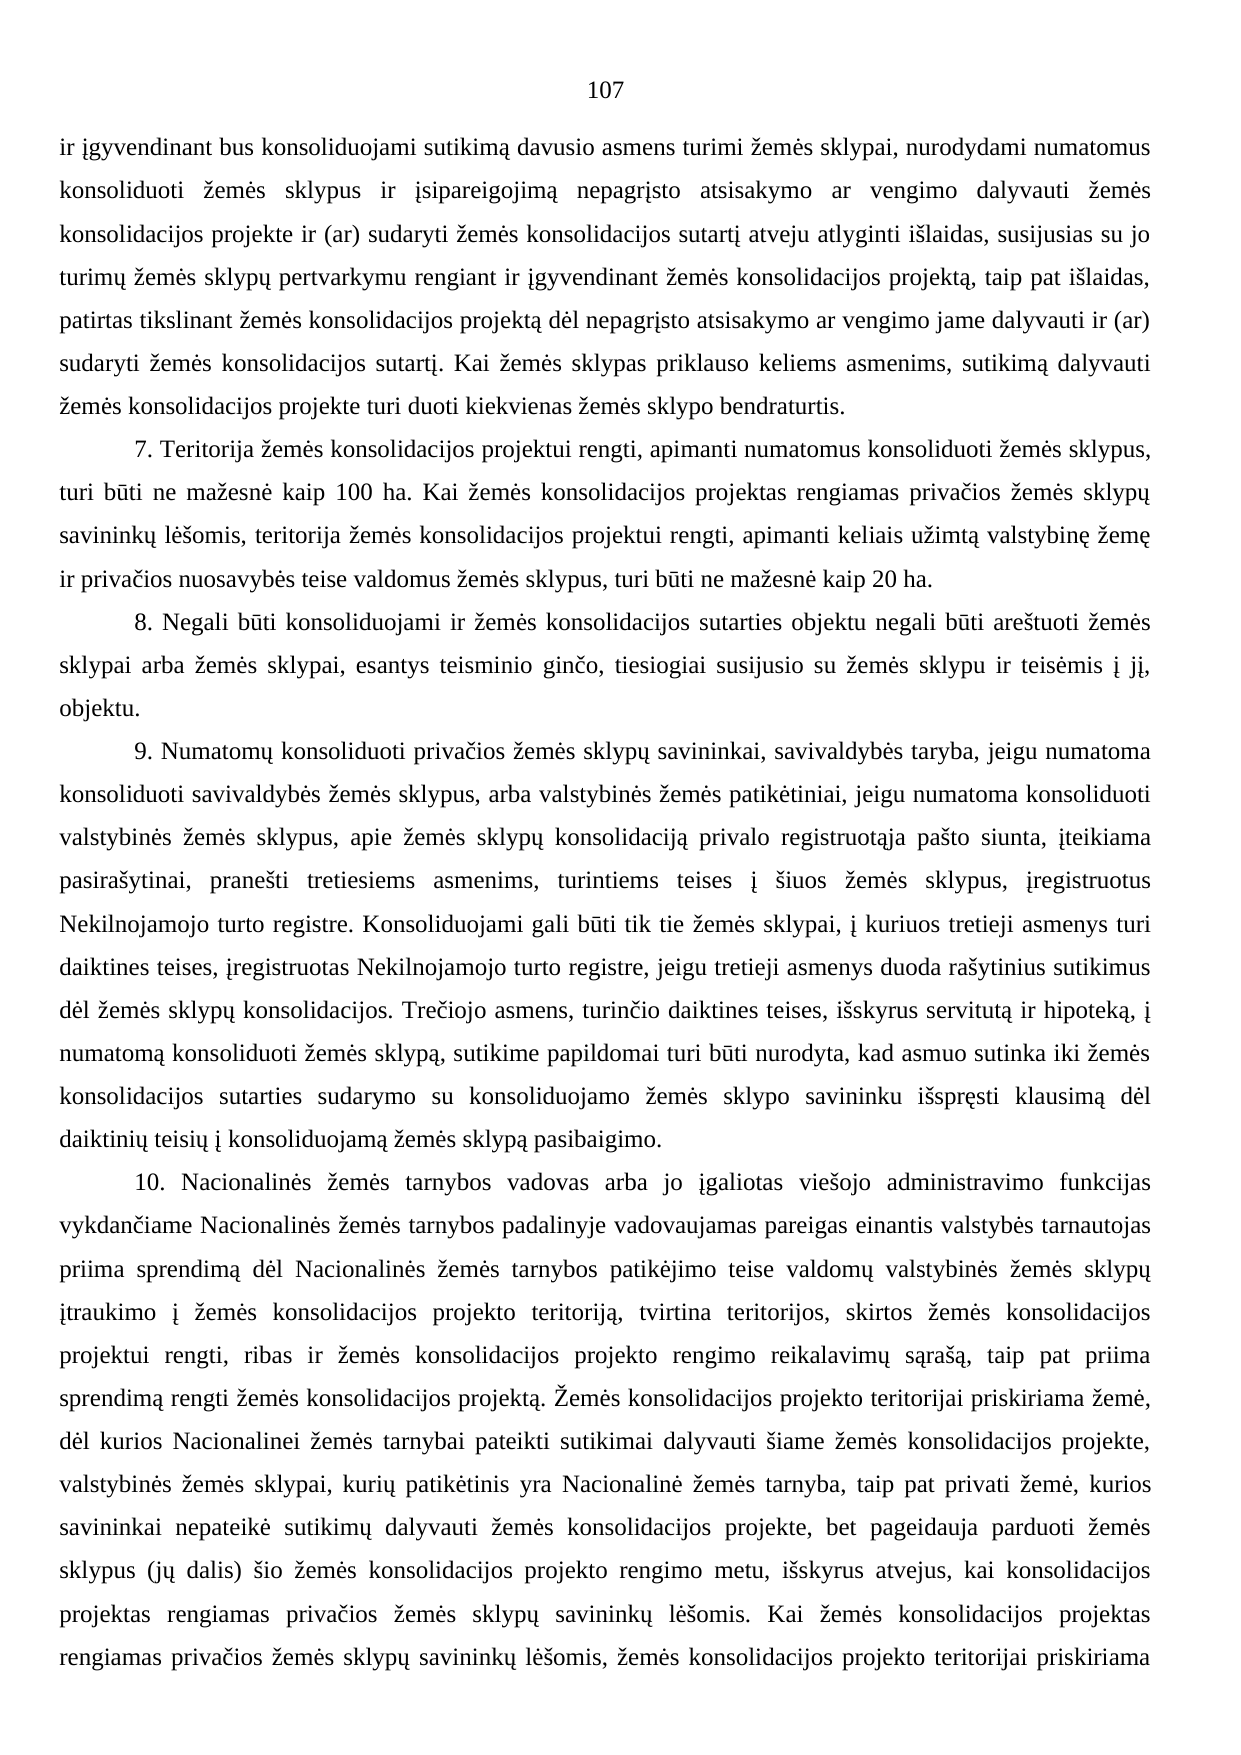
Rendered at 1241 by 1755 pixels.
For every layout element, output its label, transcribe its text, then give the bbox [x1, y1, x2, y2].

text 8. Negali būti konsoliduojami ir žemės konsolidacijos sutarties objektu negali būti areštuoti žemės sklypai arba žemės sklypai, esantys teisminio ginčo, tiesiogiai susijusio su žemės sklypu ir teisėmis į jį, objektu. [59, 607, 1152, 722]
text 9. Numatomų konsoliduoti privačios žemės sklypų savininkai, savivaldybės taryba, jeigu numatoma konsoliduoti savivaldybės žemės sklypus, arba valstybinės žemės patikėtiniai, jeigu numatoma konsoliduoti valstybinės žemės sklypus, apie žemės sklypų konsolidaciją privalo registruotąja pašto siunta, įteikiama pasirašytinai, pranešti tretiesiems asmenims, turintiems teises į šiuos žemės sklypus, įregistruotus Nekilnojamojo turto registre. Konsoliduojami gali būti tik tie žemės sklypai, į kuriuos tretieji asmenys turi daiktines teises, įregistruotas Nekilnojamojo turto registre, jeigu tretieji asmenys duoda rašytinius sutikimus dėl žemės sklypų konsolidacijos. Trečiojo asmens, turinčio daiktines teises, išskyrus servitutą ir hipoteką, į numatomą konsoliduoti žemės sklypą, sutikime papildomai turi būti nurodyta, kad asmuo sutinka iki žemės konsolidacijos sutarties sudarymo su konsoliduojamo žemės sklypo savininku išspręsti klausimą dėl daiktinių teisių į konsoliduojamą žemės sklypą pasibaigimo. [59, 736, 1152, 1153]
text 10. Nacionalinės žemės tarnybos vadovas arba jo įgaliotas viešojo administravimo funkcijas vykdančiame Nacionalinės žemės tarnybos padalinyje vadovaujamas pareigas einantis valstybės tarnautojas priima sprendimą dėl Nacionalinės žemės tarnybos patikėjimo teise valdomų valstybinės žemės sklypų įtraukimo į žemės konsolidacijos projekto teritoriją, tvirtina teritorijos, skirtos žemės konsolidacijos projektui rengti, ribas ir žemės konsolidacijos projekto rengimo reikalavimų sąrašą, taip pat priima sprendimą rengti žemės konsolidacijos projektą. Žemės konsolidacijos projekto teritorijai priskiriama žemė, dėl kurios Nacionalinei žemės tarnybai pateikti sutikimai dalyvauti šiame žemės konsolidacijos projekte, valstybinės žemės sklypai, kurių patikėtinis yra Nacionalinė žemės tarnyba, taip pat privati žemė, kurios savininkai nepateikė sutikimų dalyvauti žemės konsolidacijos projekte, bet pageidauja parduoti žemės sklypus (jų dalis) šio žemės konsolidacijos projekto rengimo metu, išskyrus atvejus, kai konsolidacijos projektas rengiamas privačios žemės sklypų savininkų lėšomis. Kai žemės konsolidacijos projektas rengiamas privačios žemės sklypų savininkų lėšomis, žemės konsolidacijos projekto teritorijai priskiriama [59, 1167, 1152, 1671]
text ir įgyvendinant bus konsoliduojami sutikimą davusio asmens turimi žemės sklypai, nurodydami numatomus konsoliduoti žemės sklypus ir įsipareigojimą nepagrįsto atsisakymo ar vengimo dalyvauti žemės konsolidacijos projekte ir (ar) sudaryti žemės konsolidacijos sutartį atveju atlyginti išlaidas, susijusias su jo turimų žemės sklypų pertvarkymu rengiant ir įgyvendinant žemės konsolidacijos projektą, taip pat išlaidas, patirtas tikslinant žemės konsolidacijos projektą dėl nepagrįsto atsisakymo ar vengimo jame dalyvauti ir (ar) sudaryti žemės konsolidacijos sutartį. Kai žemės sklypas priklauso keliems asmenims, sutikimą dalyvauti žemės konsolidacijos projekte turi duoti kiekvienas žemės sklypo bendraturtis. [59, 132, 1152, 420]
text 7. Teritorija žemės konsolidacijos projektui rengti, apimanti numatomus konsoliduoti žemės sklypus, turi būti ne mažesnė kaip 100 ha. Kai žemės konsolidacijos projektas rengiamas privačios žemės sklypų savininkų lėšomis, teritorija žemės konsolidacijos projektui rengti, apimanti keliais užimtą valstybinę žemę ir privačios nuosavybės teise valdomus žemės sklypus, turi būti ne mažesnė kaip 20 ha. [59, 434, 1152, 592]
